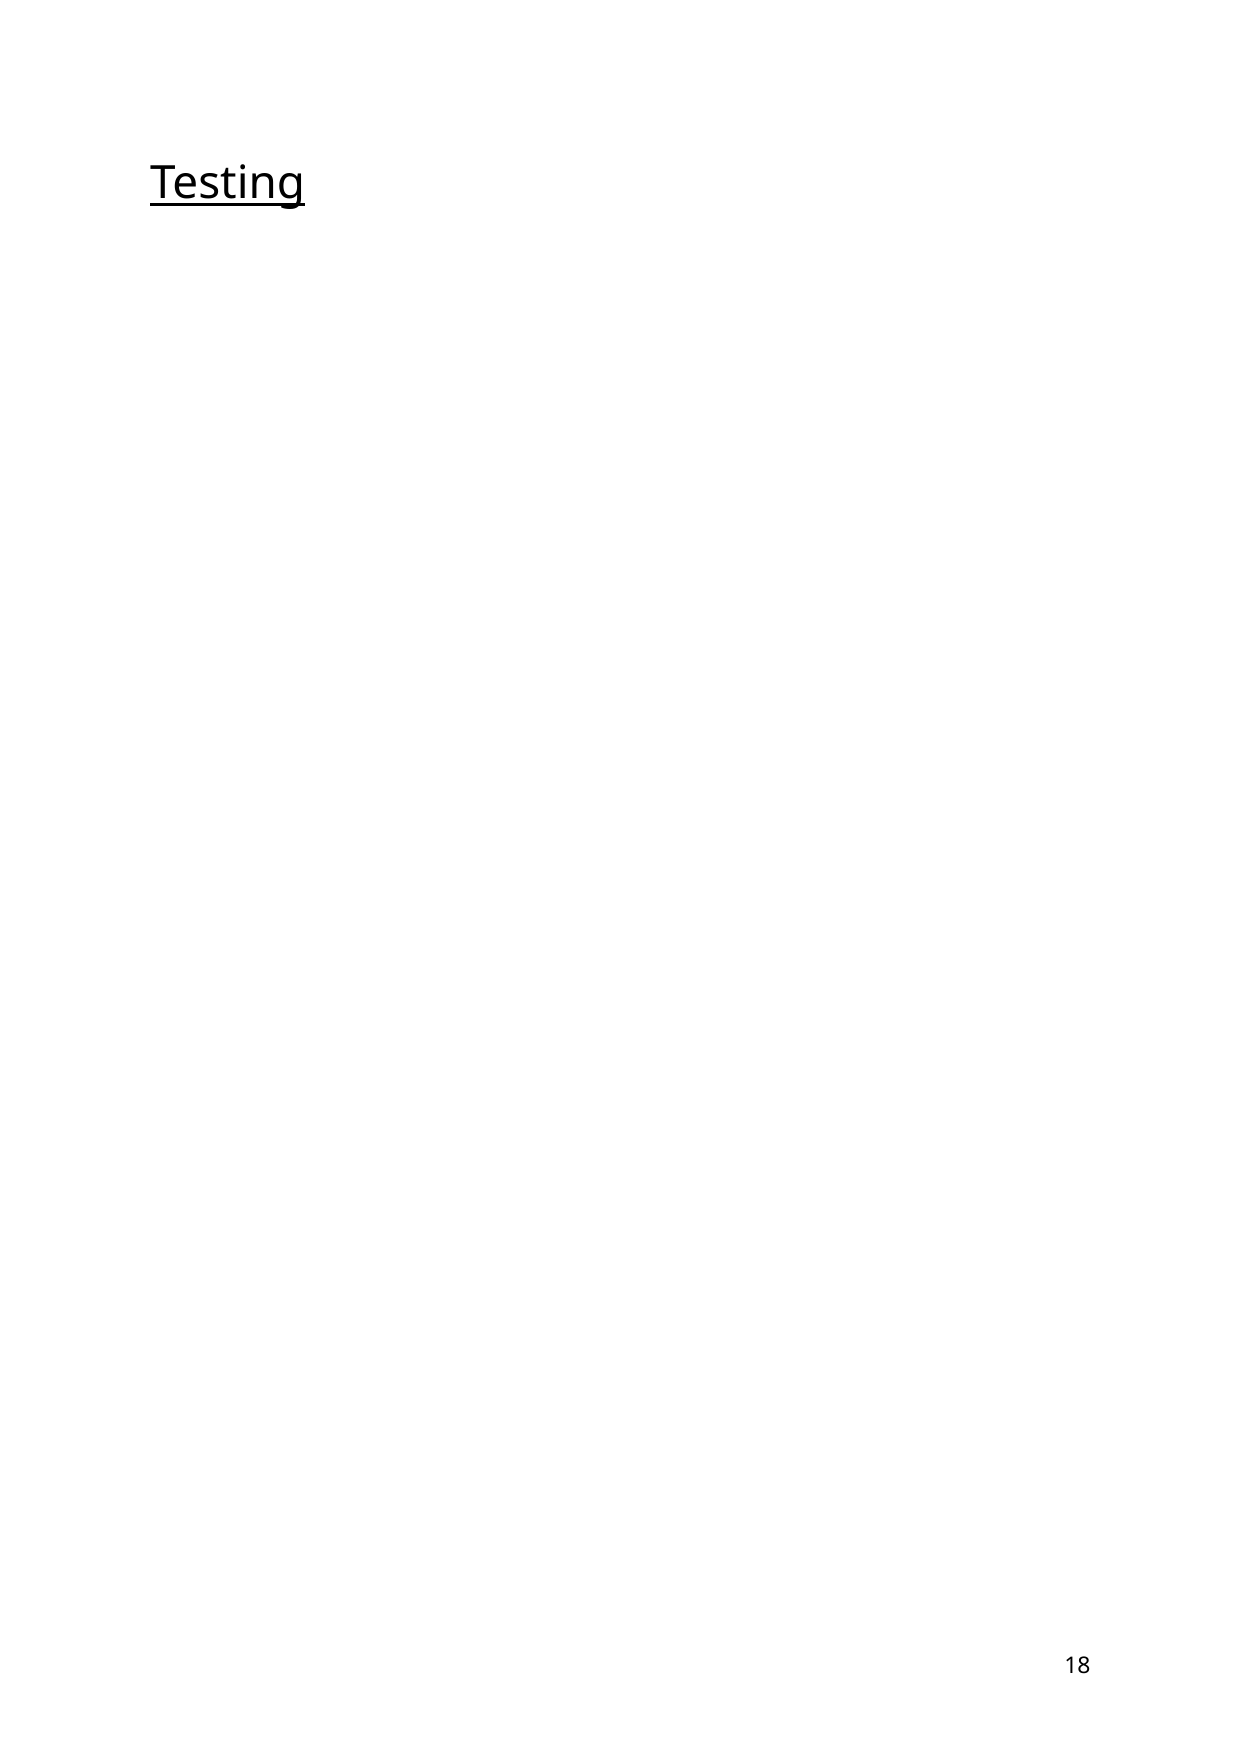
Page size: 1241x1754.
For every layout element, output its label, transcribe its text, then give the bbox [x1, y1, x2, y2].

subtitle Testing [150, 150, 1090, 212]
